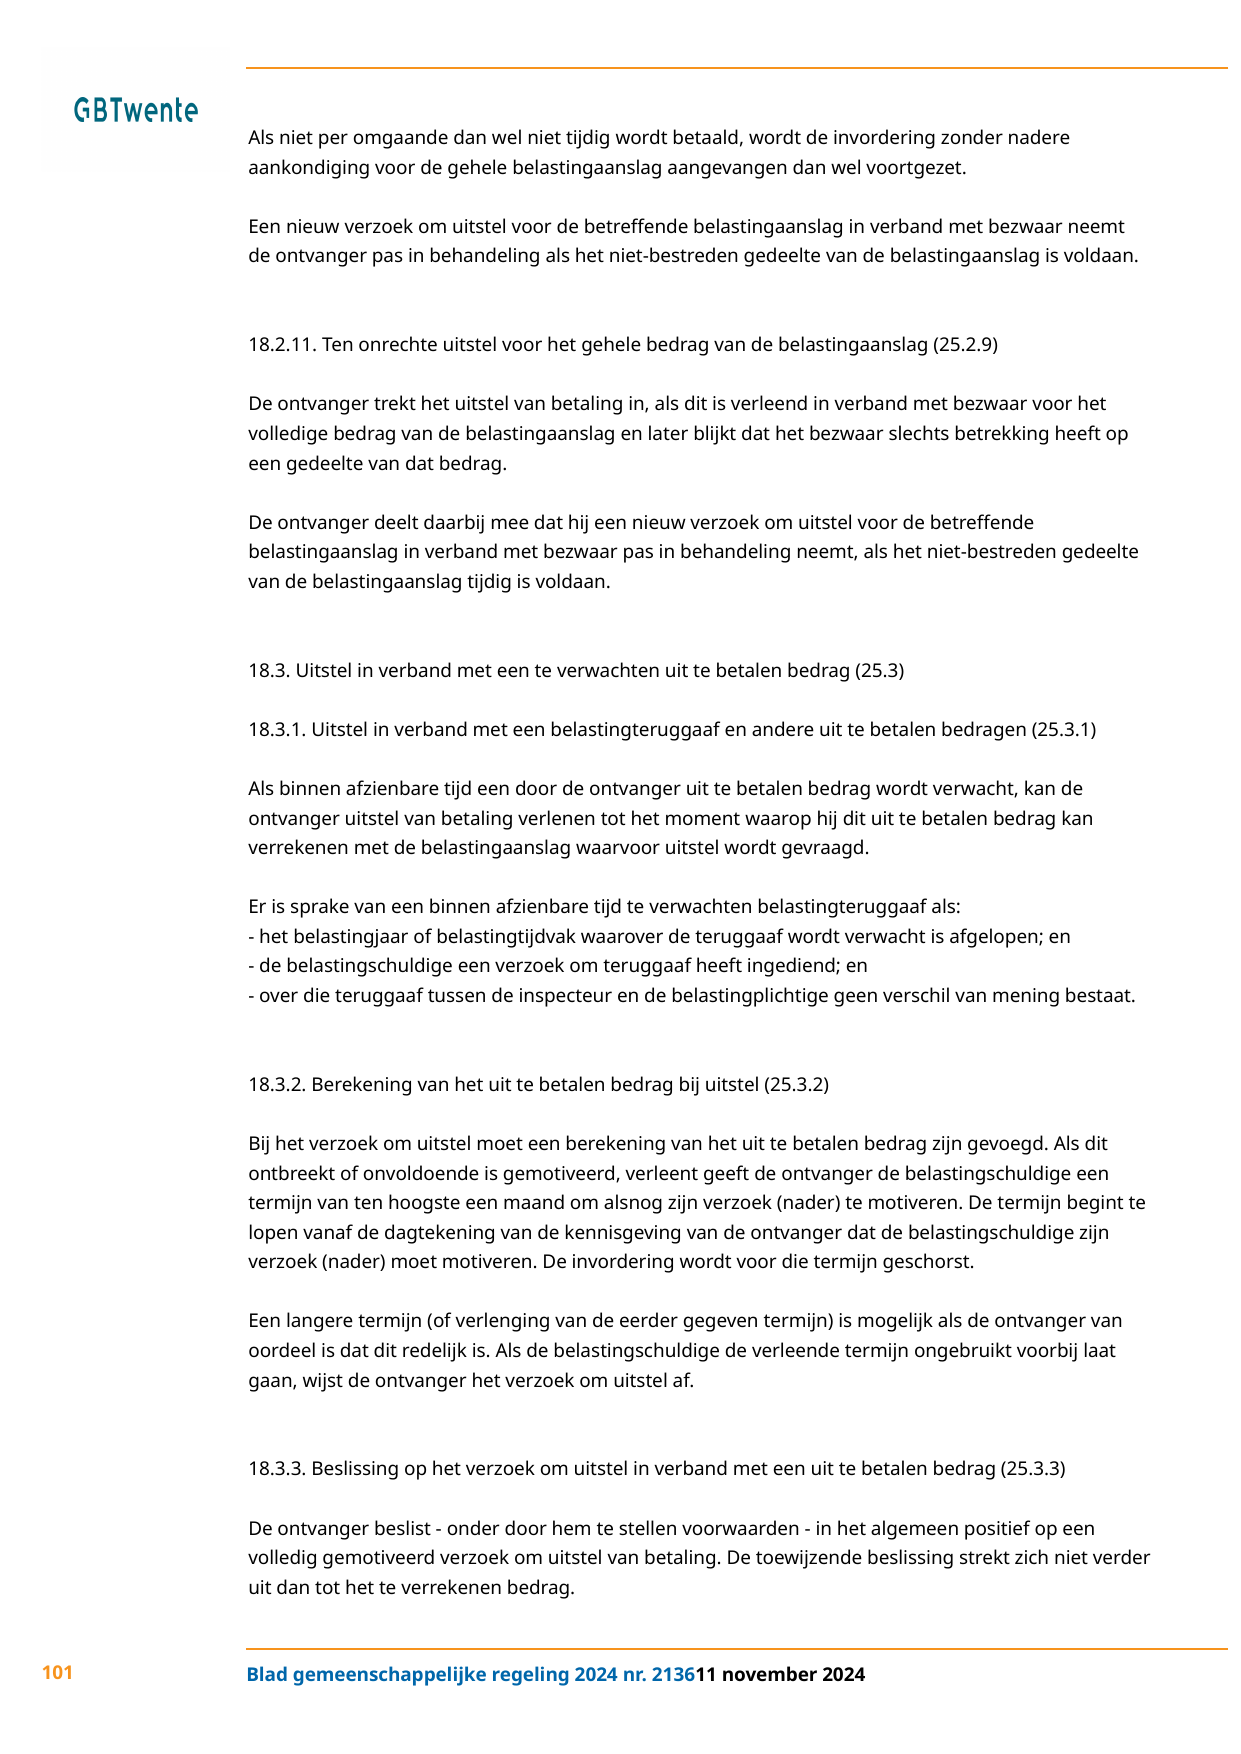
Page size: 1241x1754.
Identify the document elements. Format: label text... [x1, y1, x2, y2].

text 18.3. Uitstel in verband met een te verwachten uit te betalen bedrag (25.3) [248, 657, 1152, 683]
text - over die teruggaaf tussen de inspecteur en de belastingplichtige geen verschil van mening bestaat. [248, 982, 1152, 1008]
text Er is sprake van een binnen afzienbare tijd te verwachten belastingteruggaaf als: [248, 893, 1152, 919]
text Een nieuw verzoek om uitstel voor de betreffende belastingaanslag in verband met bezwaar neemt de ontvanger pas in behandeling als het niet-bestreden gedeelte van de belastingaanslag is voldaan. [248, 213, 1152, 268]
text 18.3.1. Uitstel in verband met een belastingteruggaaf en andere uit te betalen bedragen (25.3.1) [248, 716, 1152, 742]
text Als niet per omgaande dan wel niet tijdig wordt betaald, wordt de invordering zonder nadere aankondiging voor de gehele belastingaanslag aangevangen dan wel voortgezet. [248, 124, 1152, 180]
text De ontvanger trekt het uitstel van betaling in, als dit is verleend in verband met bezwaar voor het volledige bedrag van de belastingaanslag en later blijkt dat het bezwaar slechts betrekking heeft op een gedeelte van dat bedrag. [248, 391, 1152, 476]
text Een langere termijn (of verlenging van de eerder gegeven termijn) is mogelijk als de ontvanger van oordeel is dat dit redelijk is. Als de belastingschuldige de verleende termijn ongebruikt voorbij laat gaan, wijst de ontvanger het verzoek om uitstel af. [248, 1308, 1152, 1393]
text 18.3.2. Berekening van het uit te betalen bedrag bij uitstel (25.3.2) [248, 1071, 1152, 1097]
text Als binnen afzienbare tijd een door de ontvanger uit te betalen bedrag wordt verwacht, kan de ontvanger uitstel van betaling verlenen tot het moment waarop hij dit uit te betalen bedrag kan verrekenen met de belastingaanslag waarvoor uitstel wordt gevraagd. [248, 775, 1152, 860]
text De ontvanger beslist - onder door hem te stellen voorwaarden - in het algemeen positief op een volledig gemotiveerd verzoek om uitstel van betaling. De toewijzende beslissing strekt zich niet verder uit dan tot het te verrekenen bedrag. [248, 1515, 1152, 1600]
text 18.2.11. Ten onrechte uitstel voor het gehele bedrag van de belastingaanslag (25.2.9) [248, 331, 1152, 357]
text 18.3.3. Beslissing op het verzoek om uitstel in verband met een uit te betalen bedrag (25.3.3) [248, 1456, 1152, 1481]
text - de belastingschuldige een verzoek om teruggaaf heeft ingediend; en [248, 953, 1152, 978]
picture [41, 47, 231, 172]
text Bij het verzoek om uitstel moet een berekening van het uit te betalen bedrag zijn gevoegd. Als dit ontbreekt of onvoldoende is gemotiveerd, verleent geeft de ontvanger de belastingschuldige een termijn van ten hoogste een maand om alsnog zijn verzoek (nader) te motiveren. De termijn begint te lopen vanaf de dagtekening van de kennisgeving van de ontvanger dat de belastingschuldige zijn verzoek (nader) moet motiveren. De invordering wordt voor die termijn geschorst. [248, 1130, 1152, 1274]
text De ontvanger deelt daarbij mee dat hij een nieuw verzoek om uitstel voor de betreffende belastingaanslag in verband met bezwaar pas in behandeling neemt, als het niet-bestreden gedeelte van de belastingaanslag tijdig is voldaan. [248, 509, 1152, 594]
text - het belastingjaar of belastingtijdvak waarover de teruggaaf wordt verwacht is afgelopen; en [248, 923, 1152, 949]
